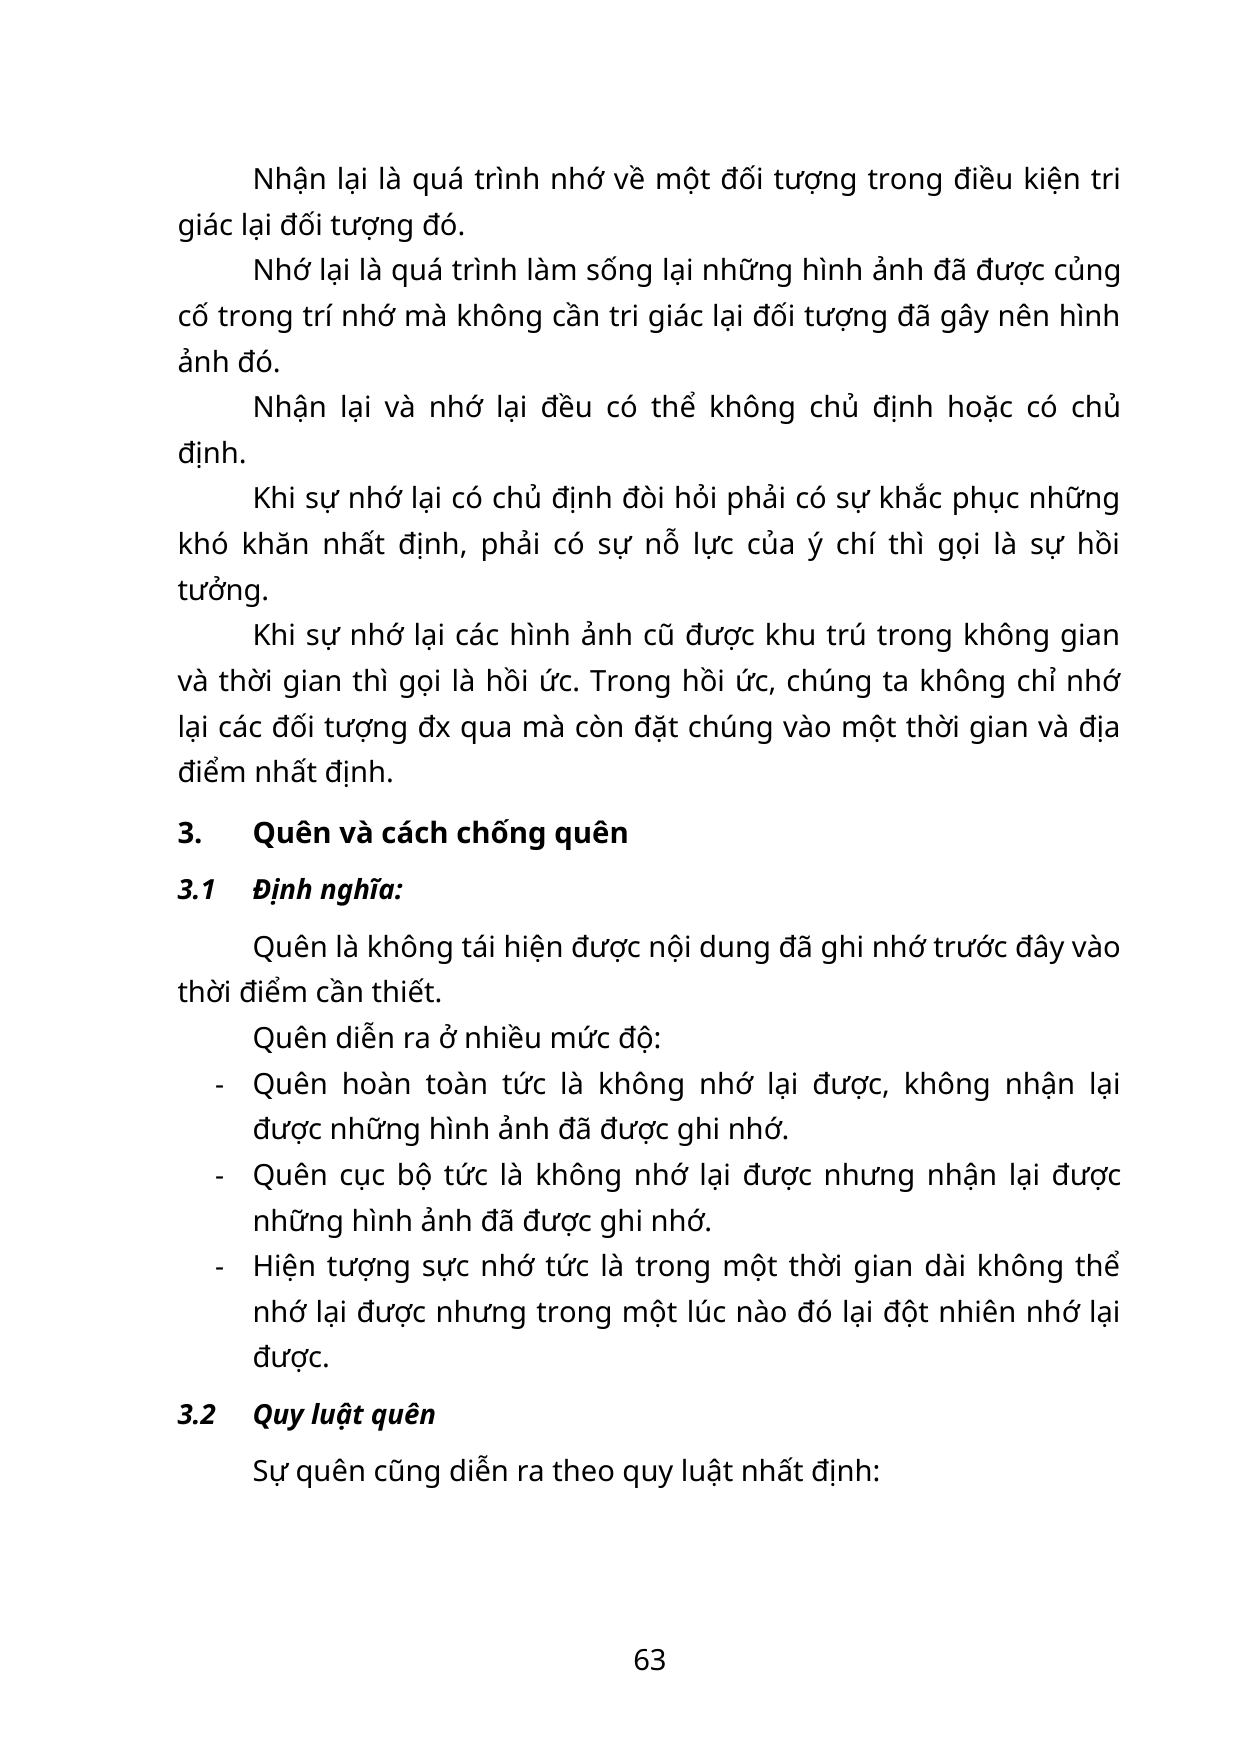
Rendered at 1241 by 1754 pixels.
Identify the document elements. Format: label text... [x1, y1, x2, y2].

subtitle Quên và cách chống quên [177, 812, 1122, 852]
text Nhận lại là quá trình nhớ về một đối tượng trong điều kiện tri giác lại đối tượng đó. [177, 158, 1122, 244]
text Nhận lại và nhớ lại đều có thể không chủ định hoặc có chủ định. [177, 387, 1122, 472]
text Nhớ lại là quá trình làm sống lại những hình ảnh đã được củng cố trong trí nhớ mà không cần tri giác lại đối tượng đã gây nên hình ảnh đó. [177, 250, 1122, 381]
subtitle Quy luật quên [177, 1395, 1122, 1432]
text Quên diễn ra ở nhiều mức độ: [177, 1017, 1122, 1057]
list Hiện tượng sực nhớ tức là trong một thời gian dài không thể nhớ lại được nhưng trong một lúc nào đó lại đột nhiên nhớ lại được. [215, 1245, 1122, 1376]
text Sự quên cũng diễn ra theo quy luật nhất định: [177, 1451, 1122, 1490]
list Quên hoàn toàn tức là không nhớ lại được, không nhận lại được những hình ảnh đã được ghi nhớ. [215, 1063, 1122, 1148]
text Khi sự nhớ lại các hình ảnh cũ được khu trú trong không gian và thời gian thì gọi là hồi ức. Trong hồi ức, chúng ta không chỉ nhớ lại các đối tượng đx qua mà còn đặt chúng vào một thời gian và địa điểm nhất định. [177, 615, 1122, 791]
list Quên cục bộ tức là không nhớ lại được nhưng nhận lại được những hình ảnh đã được ghi nhớ. [215, 1154, 1122, 1239]
text Khi sự nhớ lại có chủ định đòi hỏi phải có sự khắc phục những khó khăn nhất định, phải có sự nỗ lực của ý chí thì gọi là sự hồi tưởng. [177, 478, 1122, 609]
subtitle Định nghĩa: [177, 870, 1122, 908]
text Quên là không tái hiện được nội dung đã ghi nhớ trước đây vào thời điểm cần thiết. [177, 926, 1122, 1011]
